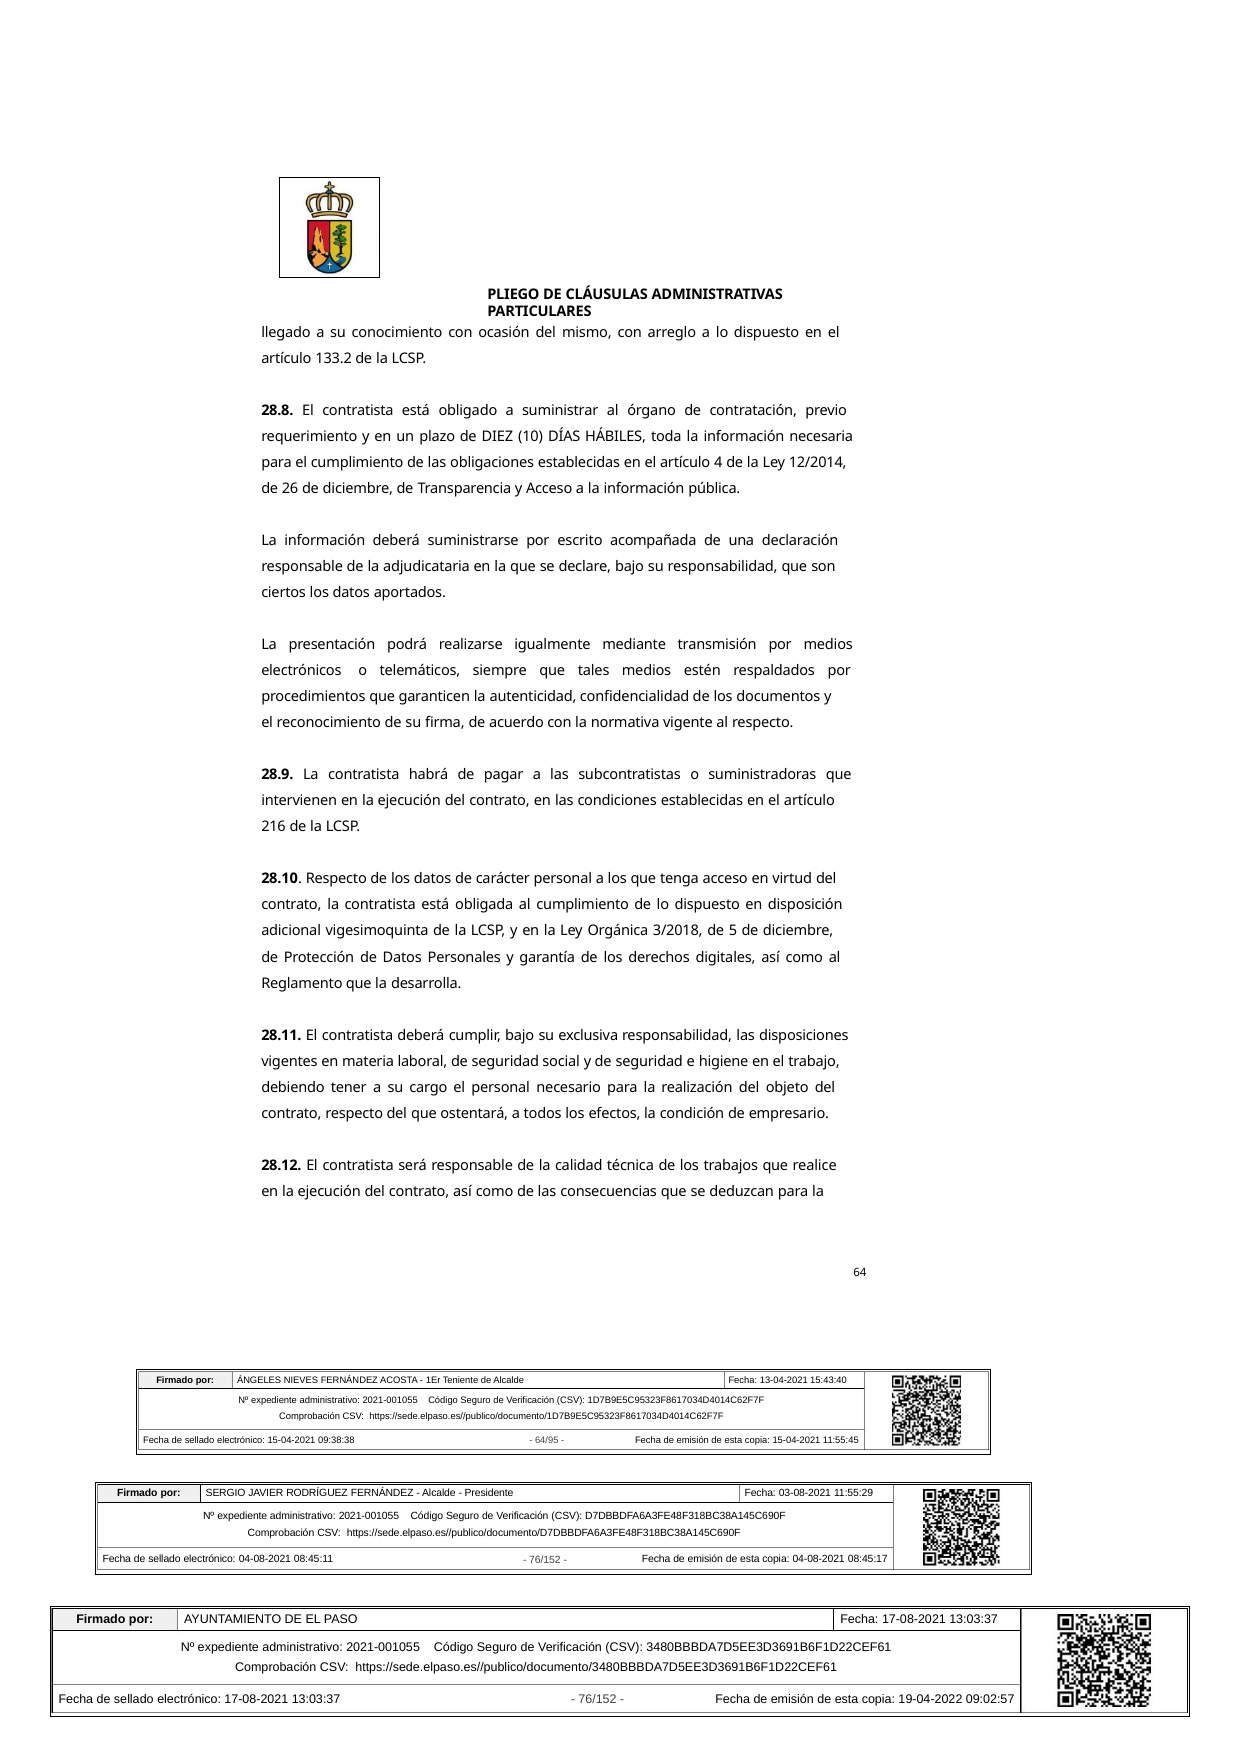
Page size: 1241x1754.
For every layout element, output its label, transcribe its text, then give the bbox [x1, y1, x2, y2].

text Fecha de sellado electrónico: 15-04-2021 09:38:38 [143, 1435, 379, 1445]
text ÁNGELES NIEVES FERNÁNDEZ ACOSTA - 1Er Teniente de Alcalde [237, 1375, 552, 1385]
text Fecha de emisión de esta copia: 19-04-2022 09:02:57 [715, 1692, 1039, 1706]
text PLIEGO DE CLÁUSULAS ADMINISTRATIVAS PARTICULARES [487, 286, 890, 320]
text 2 [261, 401, 269, 418]
text Comprobación CSV: https://sede.elpaso.es//publico/documento/3480BBBDA7D5EE3D3691B6F1D22CEF61 [235, 1661, 917, 1674]
text intervienen en la ejecución del contrato, en las condiciones establecidas en el artículo [261, 792, 890, 809]
text llegado a su conocimiento con ocasión del mismo, con arreglo a lo dispuesto en el [261, 324, 890, 341]
text Comprobación CSV: https://sede.elpaso.es//publico/documento/D7DBBDFA6A3FE48F318BC38A145C690F [247, 1527, 812, 1539]
text - 76/152 - [523, 1554, 582, 1565]
text Firmado por: [156, 1375, 228, 1385]
text el reconocimiento de su firma, de acuerdo con la normativa vigente al respecto. [261, 714, 890, 731]
picture [137, 1370, 990, 1454]
text para el cumplimiento de las obligaciones establecidas en el artículo 4 de la Ley 12/2014, [261, 454, 890, 471]
text Comprobación CSV: https://sede.elpaso.es//publico/documento/1D7B9E5C95323F8617034D4014C62F7F [279, 1411, 788, 1421]
text contrato, la contratista está obligada al cumplimiento de lo dispuesto en disposición [261, 896, 890, 913]
text procedimientos que garanticen la autenticidad, confidencialidad de los documentos y [261, 688, 890, 705]
text 2 [261, 1156, 269, 1173]
text Fecha de emisión de esta copia: 04-08-2021 08:45:17 [642, 1553, 912, 1565]
text Fecha de sellado electrónico: 04-08-2021 08:45:11 [102, 1553, 359, 1565]
text adicional vigesimoquinta de la LCSP, y en la Ley Orgánica 3/2018, de 5 de diciembre, [261, 922, 890, 939]
text - 64/95 - [529, 1435, 578, 1446]
text 216 de la LCSP. [261, 818, 387, 835]
text ciertos los datos aportados. [261, 584, 890, 601]
text o telemáticos, siempre que tales medios estén respaldados por [358, 662, 890, 679]
text La presentación podrá realizarse igualmente mediante transmisión por medios [261, 636, 890, 653]
text de Protección de Datos Personales y garantía de los derechos digitales, así como al [261, 948, 890, 965]
picture [280, 178, 379, 277]
text en la ejecución del contrato, así como de las consecuencias que se deduzcan para la [261, 1183, 890, 1199]
text SERGIO JAVIER RODRÍGUEZ FERNÁNDEZ - Alcalde - Presidente [205, 1488, 540, 1499]
text 8.10. Respecto de los datos de carácter personal a los que tenga acceso en virtud del [269, 870, 890, 887]
text Fecha: 03-08-2021 11:55:29 [744, 1488, 893, 1499]
text Firmado por: [117, 1488, 196, 1499]
text 8.8. El contratista está obligado a suministrar al órgano de contratación, previo [269, 401, 890, 418]
text artículo 133.2 de la LCSP. [261, 350, 890, 367]
text Nº expediente administrativo: 2021-001055 Código Seguro de Verificación (CSV): 3480BBBDA7D5EE3D3691B6F1D22CEF61 [181, 1640, 917, 1654]
text 2 [261, 1026, 269, 1043]
text La información deberá suministrarse por escrito acompañada de una declaración [261, 532, 890, 548]
text contrato, respecto del que ostentará, a todos los efectos, la condición de empresario. [261, 1105, 891, 1122]
text de 26 de diciembre, de Transparencia y Acceso a la información pública. [261, 480, 890, 497]
text Fecha: 13-04-2021 15:43:40 [728, 1375, 864, 1385]
picture [96, 1483, 1031, 1574]
text electrónicos [261, 662, 358, 679]
text Fecha de emisión de esta copia: 15-04-2021 11:55:45 [635, 1435, 884, 1445]
text debiendo tener a su cargo el personal necesario para la realización del objeto del [261, 1079, 891, 1096]
text Firmado por: [76, 1612, 172, 1626]
text 8.9. La contratista habrá de pagar a las subcontratistas o suministradoras que [269, 766, 890, 783]
text 8.11. El contratista deberá cumplir, bajo su exclusiva responsabilidad, las disposiciones [269, 1026, 890, 1043]
text 8.12. El contratista será responsable de la calidad técnica de los trabajos que realice [269, 1156, 890, 1173]
text AYUNTAMIENTO DE EL PASO [184, 1612, 386, 1626]
text vigentes en materia laboral, de seguridad social y de seguridad e higiene en el trabajo, [261, 1052, 891, 1069]
text responsable de la adjudicataria en la que se declare, bajo su responsabilidad, que son [261, 558, 890, 575]
text 2 [261, 870, 269, 887]
text Nº expediente administrativo: 2021-001055 Código Seguro de Verificación (CSV): D7DBBDFA6A3FE48F318BC38A145C690F [203, 1510, 812, 1522]
text Reglamento que la desarrolla. [261, 975, 890, 992]
text Fecha: 17-08-2021 13:03:37 [840, 1612, 1021, 1626]
text requerimiento y en un plazo de DIEZ (10) DÍAS HÁBILES, toda la información necesaria [261, 428, 890, 444]
picture [51, 1607, 1189, 1716]
text Fecha de sellado electrónico: 17-08-2021 13:03:37 [58, 1692, 365, 1706]
text 64 [853, 1266, 883, 1279]
text 2 [261, 766, 269, 783]
text - 76/152 - [571, 1693, 643, 1707]
text Nº expediente administrativo: 2021-001055 Código Seguro de Verificación (CSV): 1D7B9E5C95323F8617034D4014C62F7F [238, 1396, 788, 1406]
